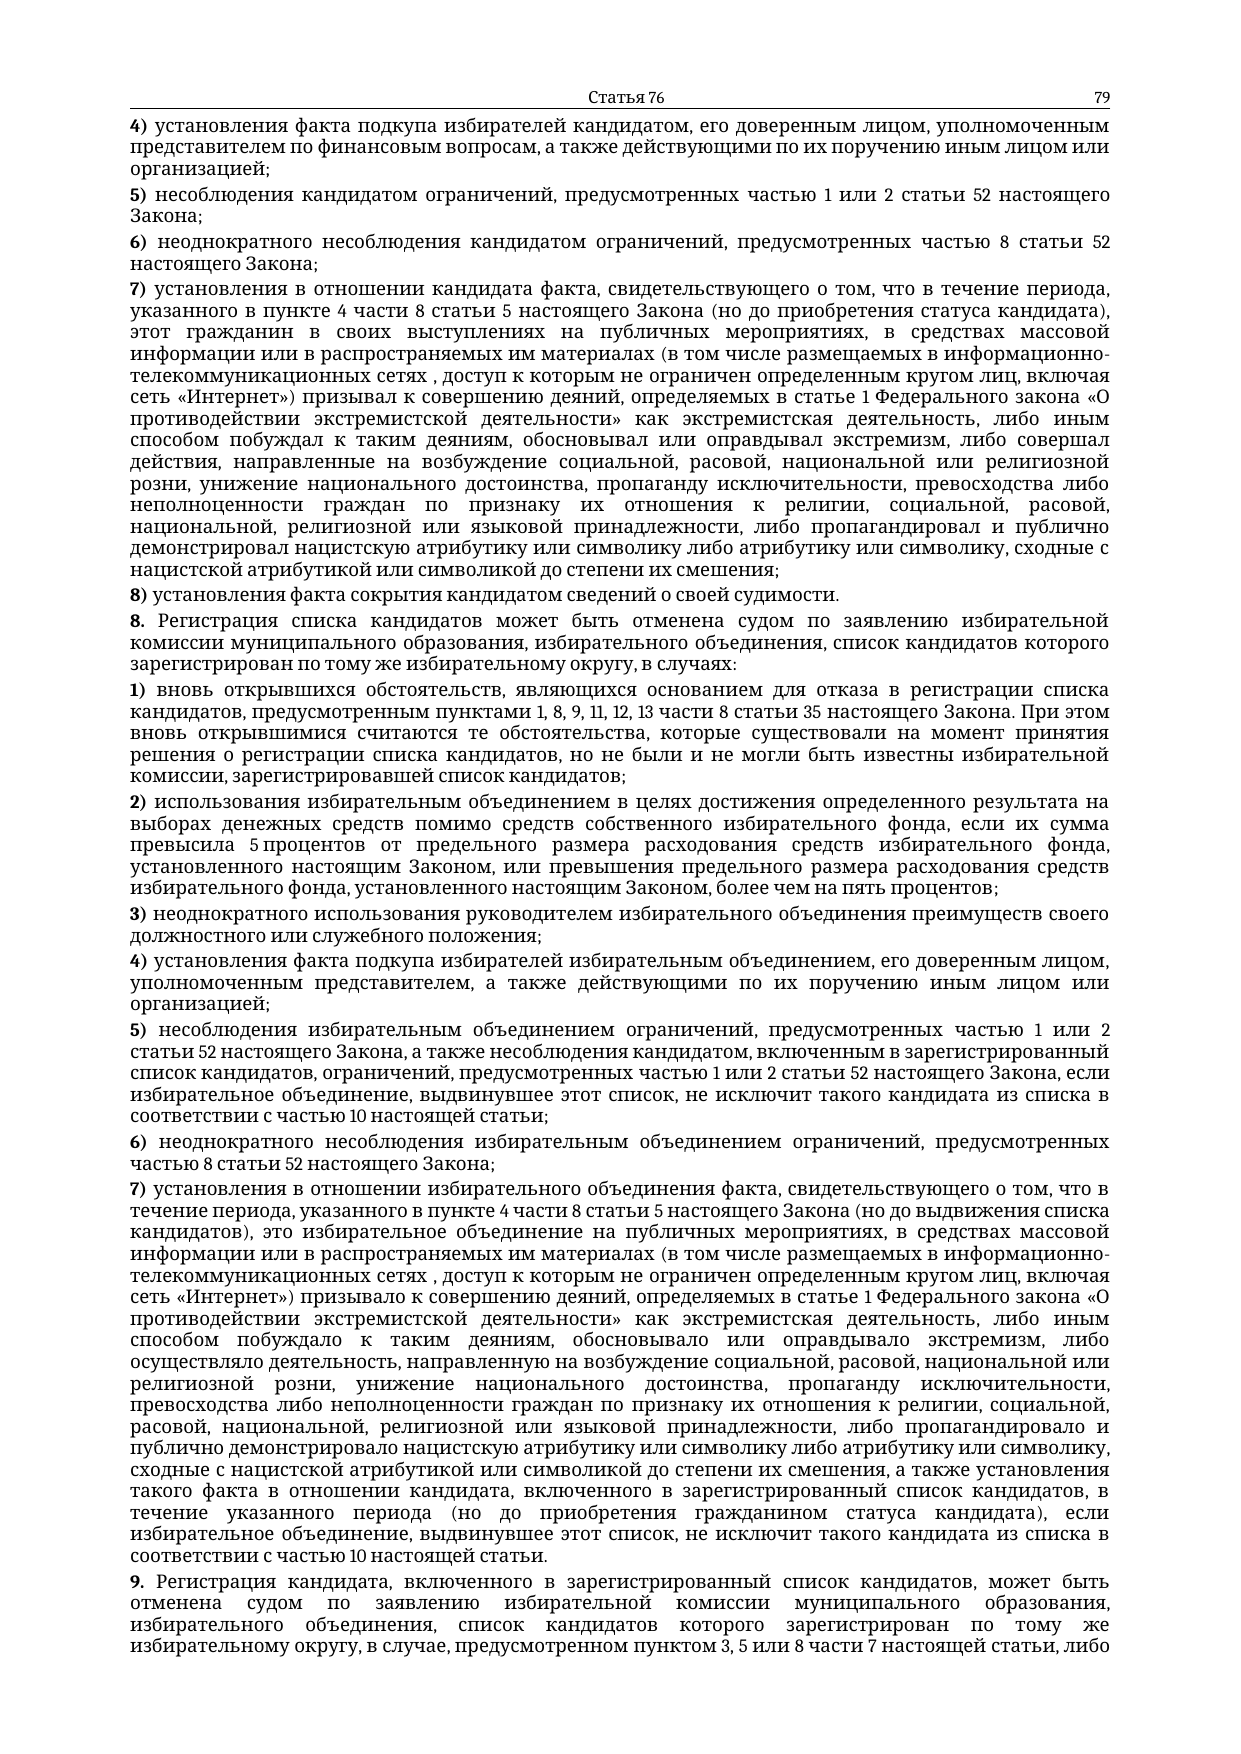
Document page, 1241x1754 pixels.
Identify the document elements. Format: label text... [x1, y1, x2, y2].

text 7) установления в отношении избирательного объединения факта, свидетельствующего о том, что в течение периода, указанного в пункте 4 части 8 статьи 5 настоящего Закона (но до выдвижения списка кандидатов), это избирательное объединение на публичных мероприятиях, в средствах массовой информации или в распространяемых им материалах (в том числе размещаемых в информационно-телекоммуникационных сетях , доступ к которым не ограничен определенным кругом лиц, включая сеть «Интернет») призывало к совершению деяний, определяемых в статье 1 Федерального закона «О противодействии экстремистской деятельности» как экстремистская деятельность, либо иным способом побуждало к таким деяниям, обосновывало или оправдывало экстремизм, либо осуществляло деятельность, направленную на возбуждение социальной, расовой, национальной или религиозной розни, унижение национального достоинства, пропаганду исключительности, превосходства либо неполноценности граждан по признаку их отношения к религии, социальной, расовой, национальной, религиозной или языковой принадлежности, либо пропагандировало и публично демонстрировало нацистскую атрибутику или символику либо атрибутику или символику, сходные с нацистской атрибутикой или символикой до степени их смешения, а также установления такого факта в отношении кандидата, включенного в зарегистрированный список кандидатов, в течение указанного периода (но до приобретения гражданином статуса кандидата), если избирательное объединение, выдвинувшее этот список, не исключит такого кандидата из списка в соответствии с частью 10 настоящей статьи. [130, 1179, 1110, 1567]
text 8. Регистрация списка кандидатов может быть отменена судом по заявлению избирательной комиссии муниципального образования, избирательного объединения, список кандидатов которого зарегистрирован по тому же избирательному округу, в случаях: [130, 611, 1110, 675]
text 4) установления факта подкупа избирателей кандидатом, его доверенным лицом, уполномоченным представителем по финансовым вопросам, а также действующими по их поручению иным лицом или организацией; [130, 116, 1110, 180]
text 3) неоднократного использования руководителем избирательного объединения преимуществ своего должностного или служебного положения; [130, 903, 1110, 947]
text 1) вновь открывшихся обстоятельств, являющихся основанием для отказа в регистрации списка кандидатов, предусмотренным пунктами 1, 8, 9, 11, 12, 13 части 8 статьи 35 настоящего Закона. При этом вновь открывшимися считаются те обстоятельства, которые существовали на момент принятия решения о регистрации списка кандидатов, но не были и не могли быть известны избирательной комиссии, зарегистрировавшей список кандидатов; [130, 679, 1110, 787]
text 4) установления факта подкупа избирателей избирательным объединением, его доверенным лицом, уполномоченным представителем, а также действующими по их поручению иным лицом или организацией; [130, 951, 1110, 1016]
text 6) неоднократного несоблюдения избирательным объединением ограничений, предусмотренных частью 8 статьи 52 настоящего Закона; [130, 1132, 1110, 1175]
text 2) использования избирательным объединением в целях достижения определенного результата на выборах денежных средств помимо средств собственного избирательного фонда, если их сумма превысила 5 процентов от предельного размера расходования средств избирательного фонда, установленного настоящим Законом, или превышения предельного размера расходования средств избирательного фонда, установленного настоящим Законом, более чем на пять процентов; [130, 792, 1110, 899]
text 5) несоблюдения кандидатом ограничений, предусмотренных частью 1 или 2 статьи 52 настоящего Закона; [130, 184, 1110, 227]
text 5) несоблюдения избирательным объединением ограничений, предусмотренных частью 1 или 2 статьи 52 настоящего Закона, а также несоблюдения кандидатом, включенным в зарегистрированный список кандидатов, ограничений, предусмотренных частью 1 или 2 статьи 52 настоящего Закона, если избирательное объединение, выдвинувшее этот список, не исключит такого кандидата из списка в соответствии с частью 10 настоящей статьи; [130, 1020, 1110, 1127]
text 7) установления в отношении кандидата факта, свидетельствующего о том, что в течение периода, указанного в пункте 4 части 8 статьи 5 настоящего Закона (но до приобретения статуса кандидата), этот гражданин в своих выступлениях на публичных мероприятиях, в средствах массовой информации или в распространяемых им материалах (в том числе размещаемых в информационно-телекоммуникационных сетях , доступ к которым не ограничен определенным кругом лиц, включая сеть «Интернет») призывал к совершению деяний, определяемых в статье 1 Федерального закона «О противодействии экстремистской деятельности» как экстремистская деятельность, либо иным способом побуждал к таким деяниям, обосновывал или оправдывал экстремизм, либо совершал действия, направленные на возбуждение социальной, расовой, национальной или религиозной розни, унижение национального достоинства, пропаганду исключительности, превосходства либо неполноценности граждан по признаку их отношения к религии, социальной, расовой, национальной, религиозной или языковой принадлежности, либо пропагандировал и публично демонстрировал нацистскую атрибутику или символику либо атрибутику или символику, сходные с нацистской атрибутикой или символикой до степени их смешения; [130, 279, 1110, 581]
text 9. Регистрация кандидата, включенного в зарегистрированный список кандидатов, может быть отменена судом по заявлению избирательной комиссии муниципального образования, избирательного объединения, список кандидатов которого зарегистрирован по тому же избирательному округу, в случае, предусмотренном пунктом 3, 5 или 8 части 7 настоящей статьи, либо [130, 1571, 1110, 1657]
text 6) неоднократного несоблюдения кандидатом ограничений, предусмотренных частью 8 статьи 52 настоящего Закона; [130, 232, 1110, 275]
text 8) установления факта сокрытия кандидатом сведений о своей судимости. [130, 585, 1110, 607]
